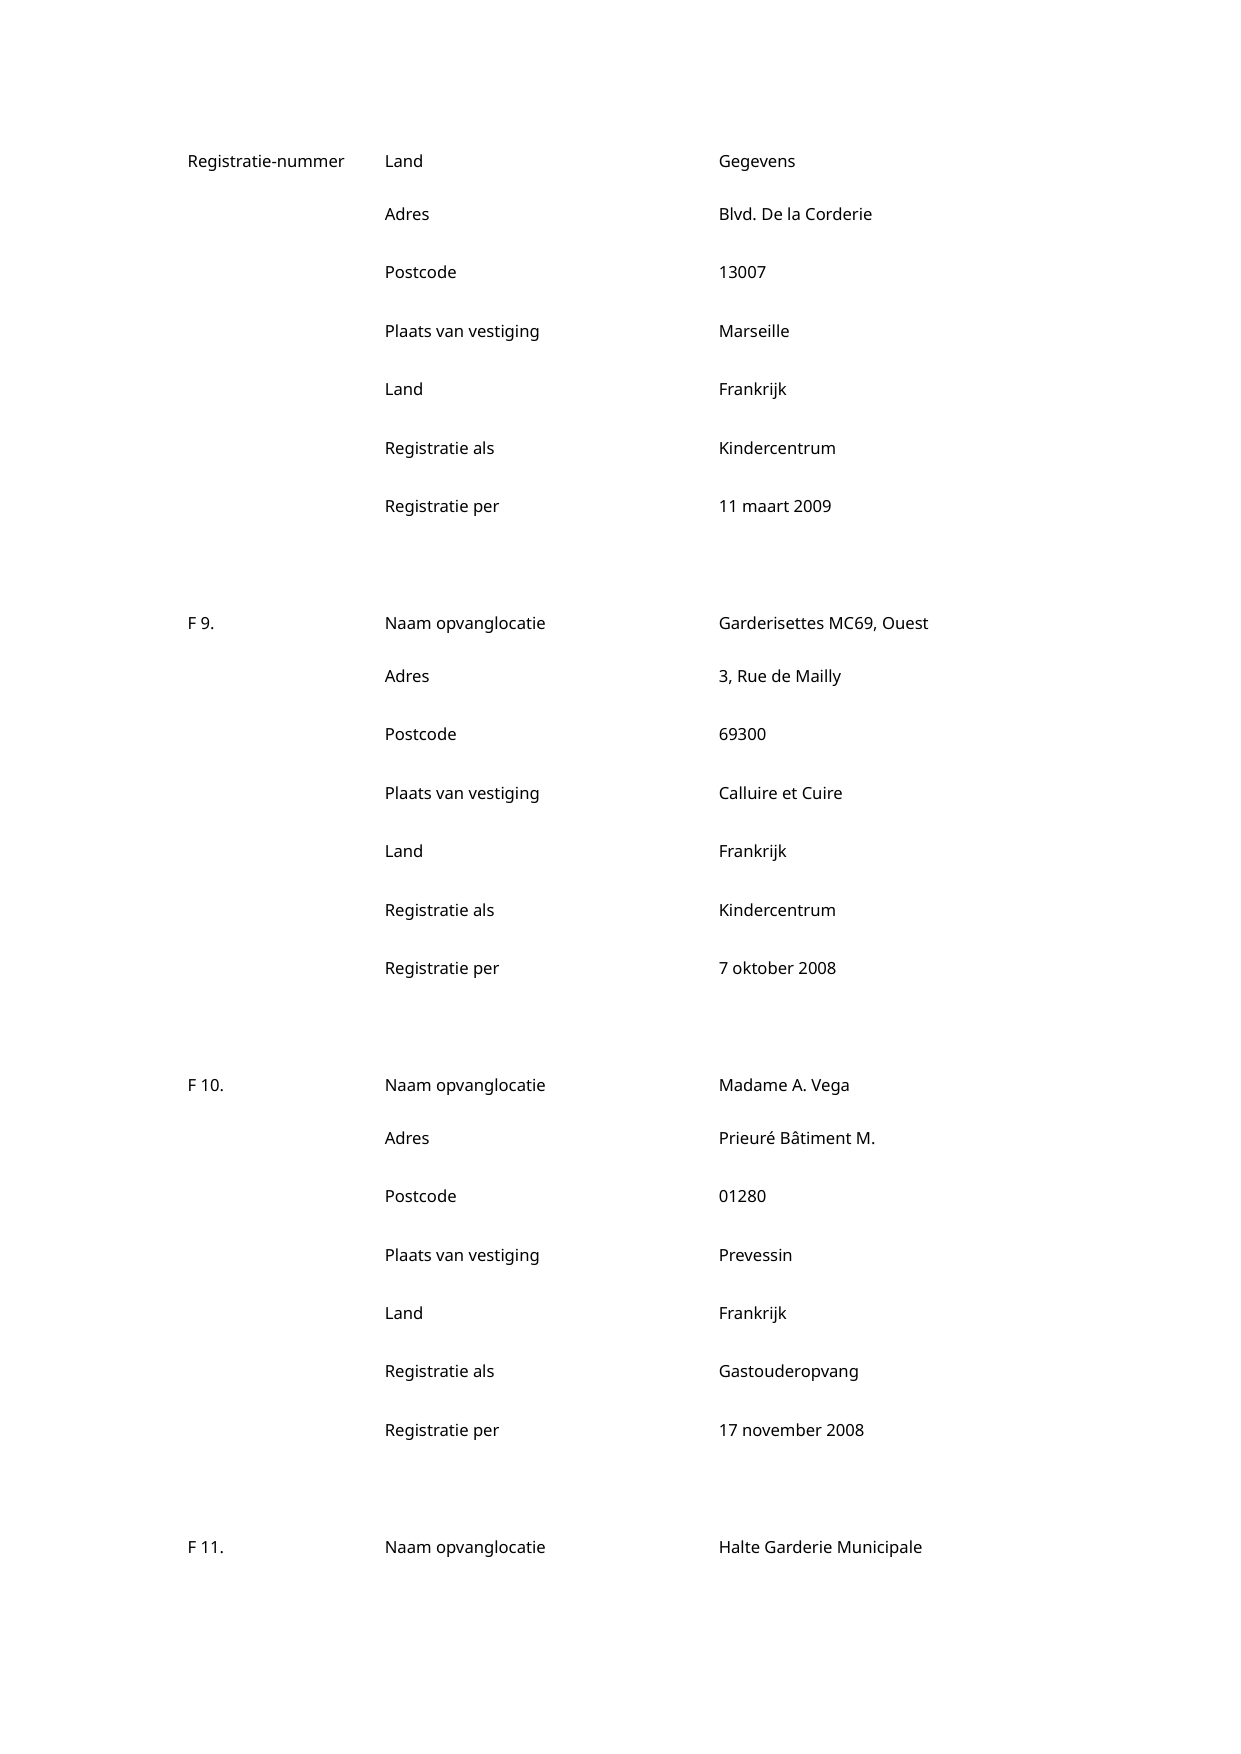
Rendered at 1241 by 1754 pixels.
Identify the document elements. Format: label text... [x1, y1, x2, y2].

table_cell Marseille [719, 320, 1053, 378]
table_header Gegevens [719, 150, 1053, 203]
table_cell Plaats van vestiging [385, 1243, 718, 1302]
table_cell Blvd. De la Corderie [719, 203, 1053, 261]
table_cell Kindercentrum [719, 898, 1053, 957]
table_cell Madame A. Vega [719, 1074, 1053, 1126]
table_cell [188, 781, 384, 840]
table_cell Adres [385, 203, 718, 261]
table_cell [188, 1243, 384, 1302]
table_cell [188, 203, 384, 261]
table_cell [385, 553, 718, 612]
table_header Land [385, 150, 718, 203]
table_cell Postcode [385, 1185, 718, 1243]
table_cell Registratie als [385, 1360, 718, 1418]
table_cell [385, 1015, 718, 1073]
table_cell Land [385, 378, 718, 436]
table_cell [188, 1477, 384, 1535]
table_cell Postcode [385, 723, 718, 781]
table_cell 13007 [719, 261, 1053, 319]
table_cell [188, 723, 384, 781]
table_cell [188, 1419, 384, 1477]
table_cell Gastouderopvang [719, 1360, 1053, 1418]
table_cell Naam opvanglocatie [385, 1535, 718, 1588]
table_cell 01280 [719, 1185, 1053, 1243]
table_cell [188, 495, 384, 553]
table_cell Frankrijk [719, 1302, 1053, 1360]
table_cell 11 maart 2009 [719, 495, 1053, 553]
table_cell Kindercentrum [719, 436, 1053, 495]
table_cell Adres [385, 1126, 718, 1185]
table_cell [188, 840, 384, 898]
table_cell Registratie als [385, 898, 718, 957]
table_cell [188, 378, 384, 436]
table_cell 7 oktober 2008 [719, 957, 1053, 1015]
table_cell 69300 [719, 723, 1053, 781]
table_cell Halte Garderie Municipale [719, 1535, 1053, 1588]
table_cell Plaats van vestiging [385, 320, 718, 378]
table_cell Prieuré Bâtiment M. [719, 1126, 1053, 1185]
table_cell F 9. [188, 612, 384, 664]
table_cell [188, 553, 384, 612]
table_cell Frankrijk [719, 840, 1053, 898]
table_cell [188, 1015, 384, 1073]
table_cell [188, 1302, 384, 1360]
table_cell Naam opvanglocatie [385, 1074, 718, 1126]
table_cell Registratie per [385, 957, 718, 1015]
table_cell Prevessin [719, 1243, 1053, 1302]
table_cell [188, 957, 384, 1015]
table_cell F 10. [188, 1074, 384, 1126]
table_cell Adres [385, 665, 718, 723]
table_cell [188, 320, 384, 378]
table_cell [188, 436, 384, 495]
table_cell 17 november 2008 [719, 1419, 1053, 1477]
table_cell Calluire et Cuire [719, 781, 1053, 840]
table_cell [719, 1015, 1053, 1073]
table_cell 3, Rue de Mailly [719, 665, 1053, 723]
table_cell [188, 665, 384, 723]
table_cell [719, 553, 1053, 612]
table_cell Frankrijk [719, 378, 1053, 436]
table_cell F 11. [188, 1535, 384, 1588]
table_cell [188, 898, 384, 957]
table_cell Registratie per [385, 495, 718, 553]
table_cell Naam opvanglocatie [385, 612, 718, 664]
table_cell Land [385, 1302, 718, 1360]
table_cell [385, 1477, 718, 1535]
table_cell Plaats van vestiging [385, 781, 718, 840]
table_cell Postcode [385, 261, 718, 319]
table_cell [188, 1126, 384, 1185]
table_cell Land [385, 840, 718, 898]
table_header Registratie-nummer [188, 150, 384, 203]
table_cell Garderisettes MC69, Ouest [719, 612, 1053, 664]
table_cell [188, 1360, 384, 1418]
table_cell Registratie als [385, 436, 718, 495]
table_cell Registratie per [385, 1419, 718, 1477]
table_cell [719, 1477, 1053, 1535]
table_cell [188, 1185, 384, 1243]
table_cell [188, 261, 384, 319]
